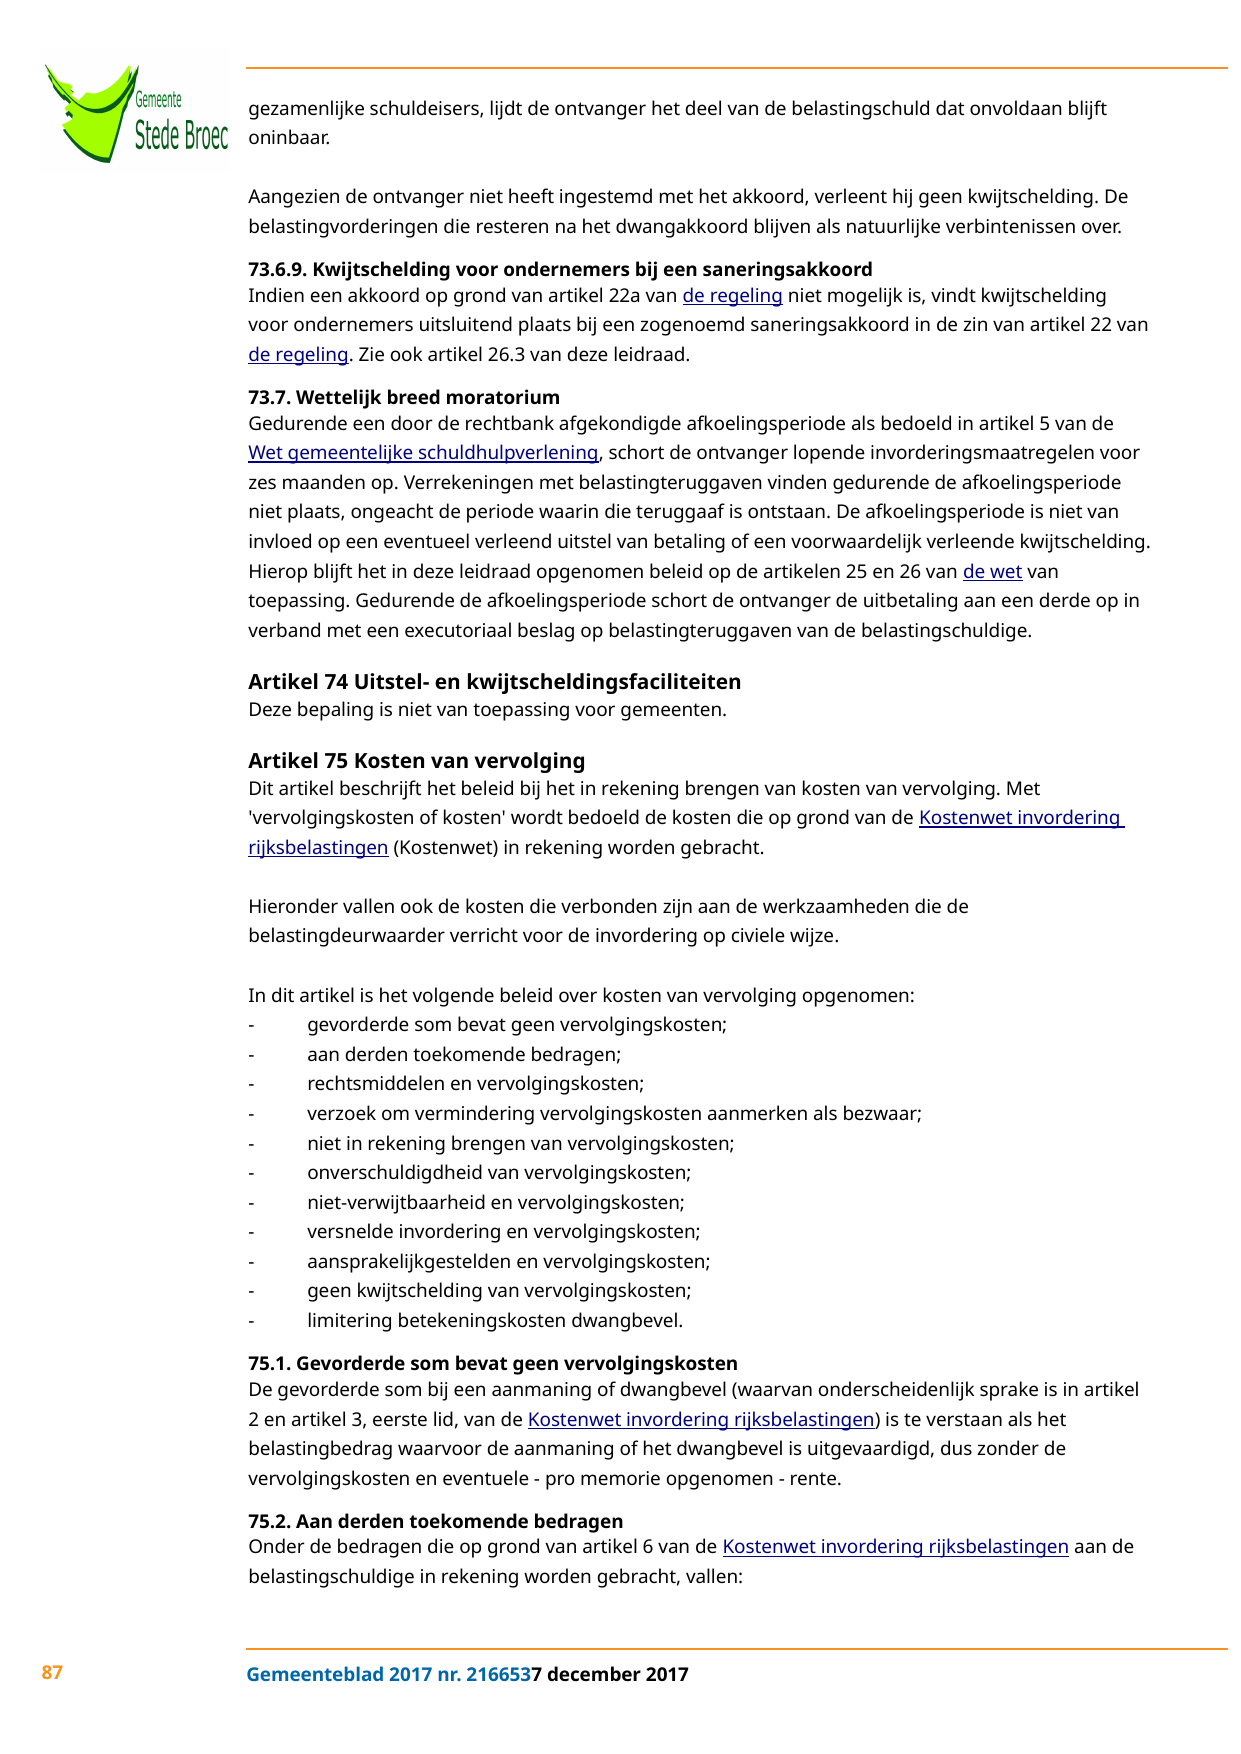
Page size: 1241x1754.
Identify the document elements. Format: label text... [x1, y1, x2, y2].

list niet-verwijtbaarheid en vervolgingskosten; [248, 1189, 1152, 1215]
list versnelde invordering en vervolgingskosten; [248, 1218, 1152, 1244]
text 75.1. Gevorderde som bevat geen vervolgingskosten [248, 1350, 1152, 1376]
text 73.6.9. Kwijtschelding voor ondernemers bij een saneringsakkoord [248, 256, 1152, 282]
text Onder de bedragen die op grond van artikel 6 van de Kostenwet invordering rijksbelastingen aan de belastingschuldige in rekening worden gebracht, vallen: [248, 1534, 1152, 1589]
text gezamenlijke schuldeisers, lijdt de ontvanger het deel van de belastingschuld dat onvoldaan blijft oninbaar. [248, 95, 1152, 150]
text Gedurende een door de rechtbank afgekondigde afkoelingsperiode als bedoeld in artikel 5 van de Wet gemeentelijke schuldhulpverlening, schort de ontvanger lopende invorderingsmaatregelen voor zes maanden op. Verrekeningen met belastingteruggaven vinden gedurende de afkoelingsperiode niet plaats, ongeacht de periode waarin die teruggaaf is ontstaan. De afkoelingsperiode is niet van invloed op een eventueel verleend uitstel van betaling of een voorwaardelijk verleende kwijtschelding. Hierop blijft het in deze leidraad opgenomen beleid op de artikelen 25 en 26 van de wet van toepassing. Gedurende de afkoelingsperiode schort de ontvanger de uitbetaling aan een derde op in verband met een executoriaal beslag op belastingteruggaven van de belastingschuldige. [248, 410, 1152, 643]
list aansprakelijkgestelden en vervolgingskosten; [248, 1248, 1152, 1274]
text Indien een akkoord op grond van artikel 22a van de regeling niet mogelijk is, vindt kwijtschelding voor ondernemers uitsluitend plaats bij een zogenoemd saneringsakkoord in de zin van artikel 22 van de regeling. Zie ook artikel 26.3 van deze leidraad. [248, 282, 1152, 367]
list gevorderde som bevat geen vervolgingskosten; [248, 1011, 1152, 1037]
text Deze bepaling is niet van toepassing voor gemeenten. [248, 696, 1152, 722]
text Artikel 75 Kosten van vervolging [248, 746, 1152, 775]
text Artikel 74 Uitstel- en kwijtscheldingsfaciliteiten [248, 667, 1152, 696]
text 73.7. Wettelijk breed moratorium [248, 384, 1152, 410]
list limitering betekeningskosten dwangbevel. [248, 1307, 1152, 1333]
text Hieronder vallen ook de kosten die verbonden zijn aan de werkzaamheden die de belastingdeurwaarder verricht voor de invordering op civiele wijze. [248, 893, 1152, 948]
list niet in rekening brengen van vervolgingskosten; [248, 1130, 1152, 1156]
list rechtsmiddelen en vervolgingskosten; [248, 1071, 1152, 1096]
list geen kwijtschelding van vervolgingskosten; [248, 1278, 1152, 1303]
text De gevorderde som bij een aanmaning of dwangbevel (waarvan onderscheidenlijk sprake is in artikel 2 en artikel 3, eerste lid, van de Kostenwet invordering rijksbelastingen) is te verstaan als het belastingbedrag waarvoor de aanmaning of het dwangbevel is uitgevaardigd, dus zonder de vervolgingskosten en eventuele - pro memorie opgenomen - rente. [248, 1376, 1152, 1491]
list aan derden toekomende bedragen; [248, 1041, 1152, 1067]
text 75.2. Aan derden toekomende bedragen [248, 1508, 1152, 1534]
picture [41, 47, 231, 172]
text Dit artikel beschrijft het beleid bij het in rekening brengen van kosten van vervolging. Met 'vervolgingskosten of kosten' wordt bedoeld de kosten die op grond van de Kostenwet invordering rijksbelastingen (Kostenwet) in rekening worden gebracht. [248, 775, 1152, 860]
list onverschuldigdheid van vervolgingskosten; [248, 1159, 1152, 1185]
text In dit artikel is het volgende beleid over kosten van vervolging opgenomen: [248, 982, 1152, 1008]
list verzoek om vermindering vervolgingskosten aanmerken als bezwaar; [248, 1100, 1152, 1126]
text Aangezien de ontvanger niet heeft ingestemd met het akkoord, verleent hij geen kwijtschelding. De belastingvorderingen die resteren na het dwangakkoord blijven als natuurlijke verbintenissen over. [248, 183, 1152, 239]
